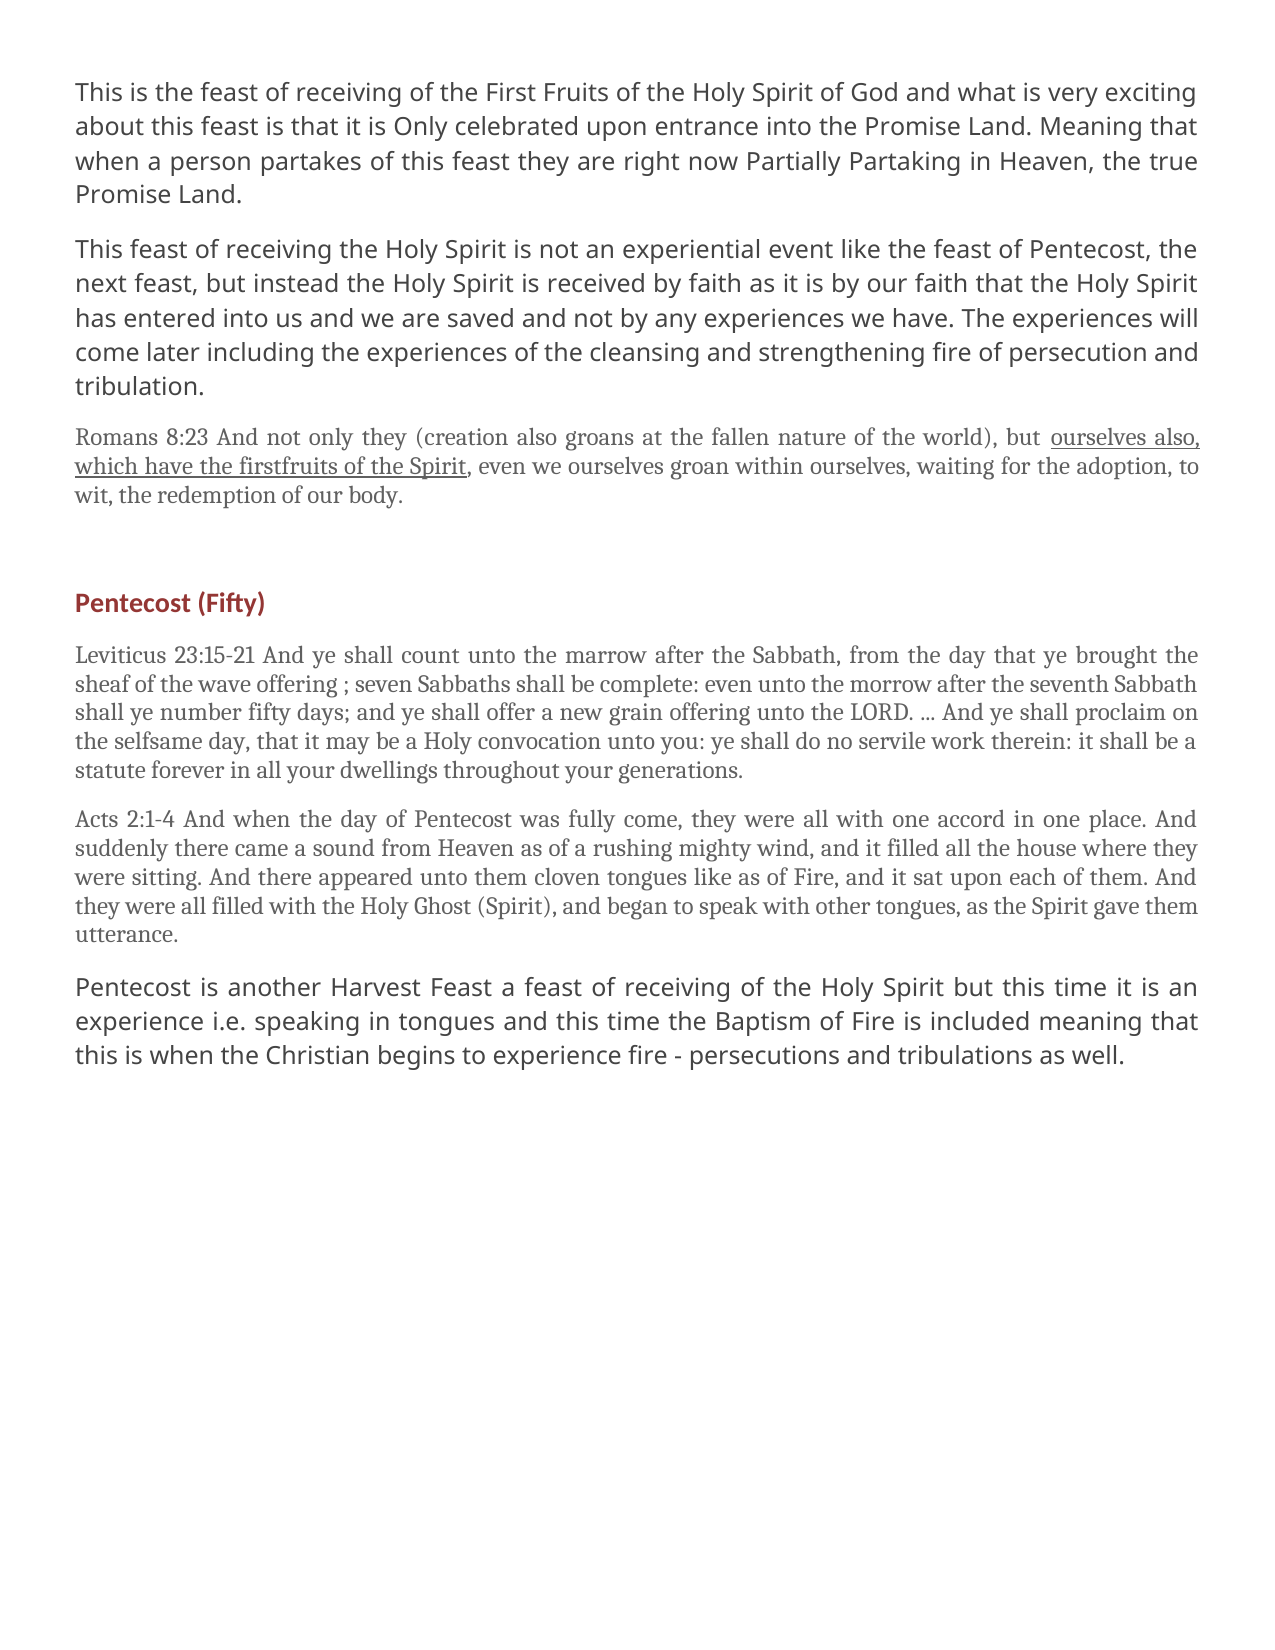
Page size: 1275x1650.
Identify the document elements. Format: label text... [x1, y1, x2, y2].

text This is the feast of receiving of the First Fruits of the Holy Spirit of God and what is very exciting about this feast is that it is Only celebrated upon entrance into the Promise Land. Meaning that when a person partakes of this feast they are right now Partially Partaking in Heaven, the true Promise Land. [75, 75, 1200, 211]
text Romans 8:23 And not only they (creation also groans at the fallen nature of the world), but ourselves also, which have the firstfruits of the Spirit, even we ourselves groan within ourselves, waiting for the adoption, to wit, the redemption of our body. [75, 423, 1200, 509]
text Leviticus 23:15-21 And ye shall count unto the marrow after the Sabbath, from the day that ye brought the sheaf of the wave offering ; seven Sabbaths shall be complete: even unto the morrow after the seventh Sabbath shall ye number fifty days; and ye shall offer a new grain offering unto the LORD. ... And ye shall proclaim on the selfsame day, that it may be a Holy convocation unto you: ye shall do no servile work therein: it shall be a statute forever in all your dwellings throughout your generations. [75, 641, 1200, 784]
text Pentecost (Fifty) [75, 586, 1200, 620]
text This feast of receiving the Holy Spirit is not an experiential event like the feast of Pentecost, the next feast, but instead the Holy Spirit is received by faith as it is by our faith that the Holy Spirit has entered into us and we are saved and not by any experiences we have. The experiences will come later including the experiences of the cleansing and strengthening fire of persecution and tribulation. [75, 232, 1200, 402]
text Pentecost is another Harvest Feast a feast of receiving of the Holy Spirit but this time it is an experience i.e. speaking in tongues and this time the Baptism of Fire is included meaning that this is when the Christian begins to experience fire - persecutions and tribulations as well. [75, 970, 1200, 1072]
text Acts 2:1-4 And when the day of Pentecost was fully come, they were all with one accord in one place. And suddenly there came a sound from Heaven as of a rushing mighty wind, and it filled all the house where they were sitting. And there appeared unto them cloven tongues like as of Fire, and it sat upon each of them. And they were all filled with the Holy Ghost (Spirit), and began to speak with other tongues, as the Spirit gave them utterance. [75, 805, 1200, 949]
